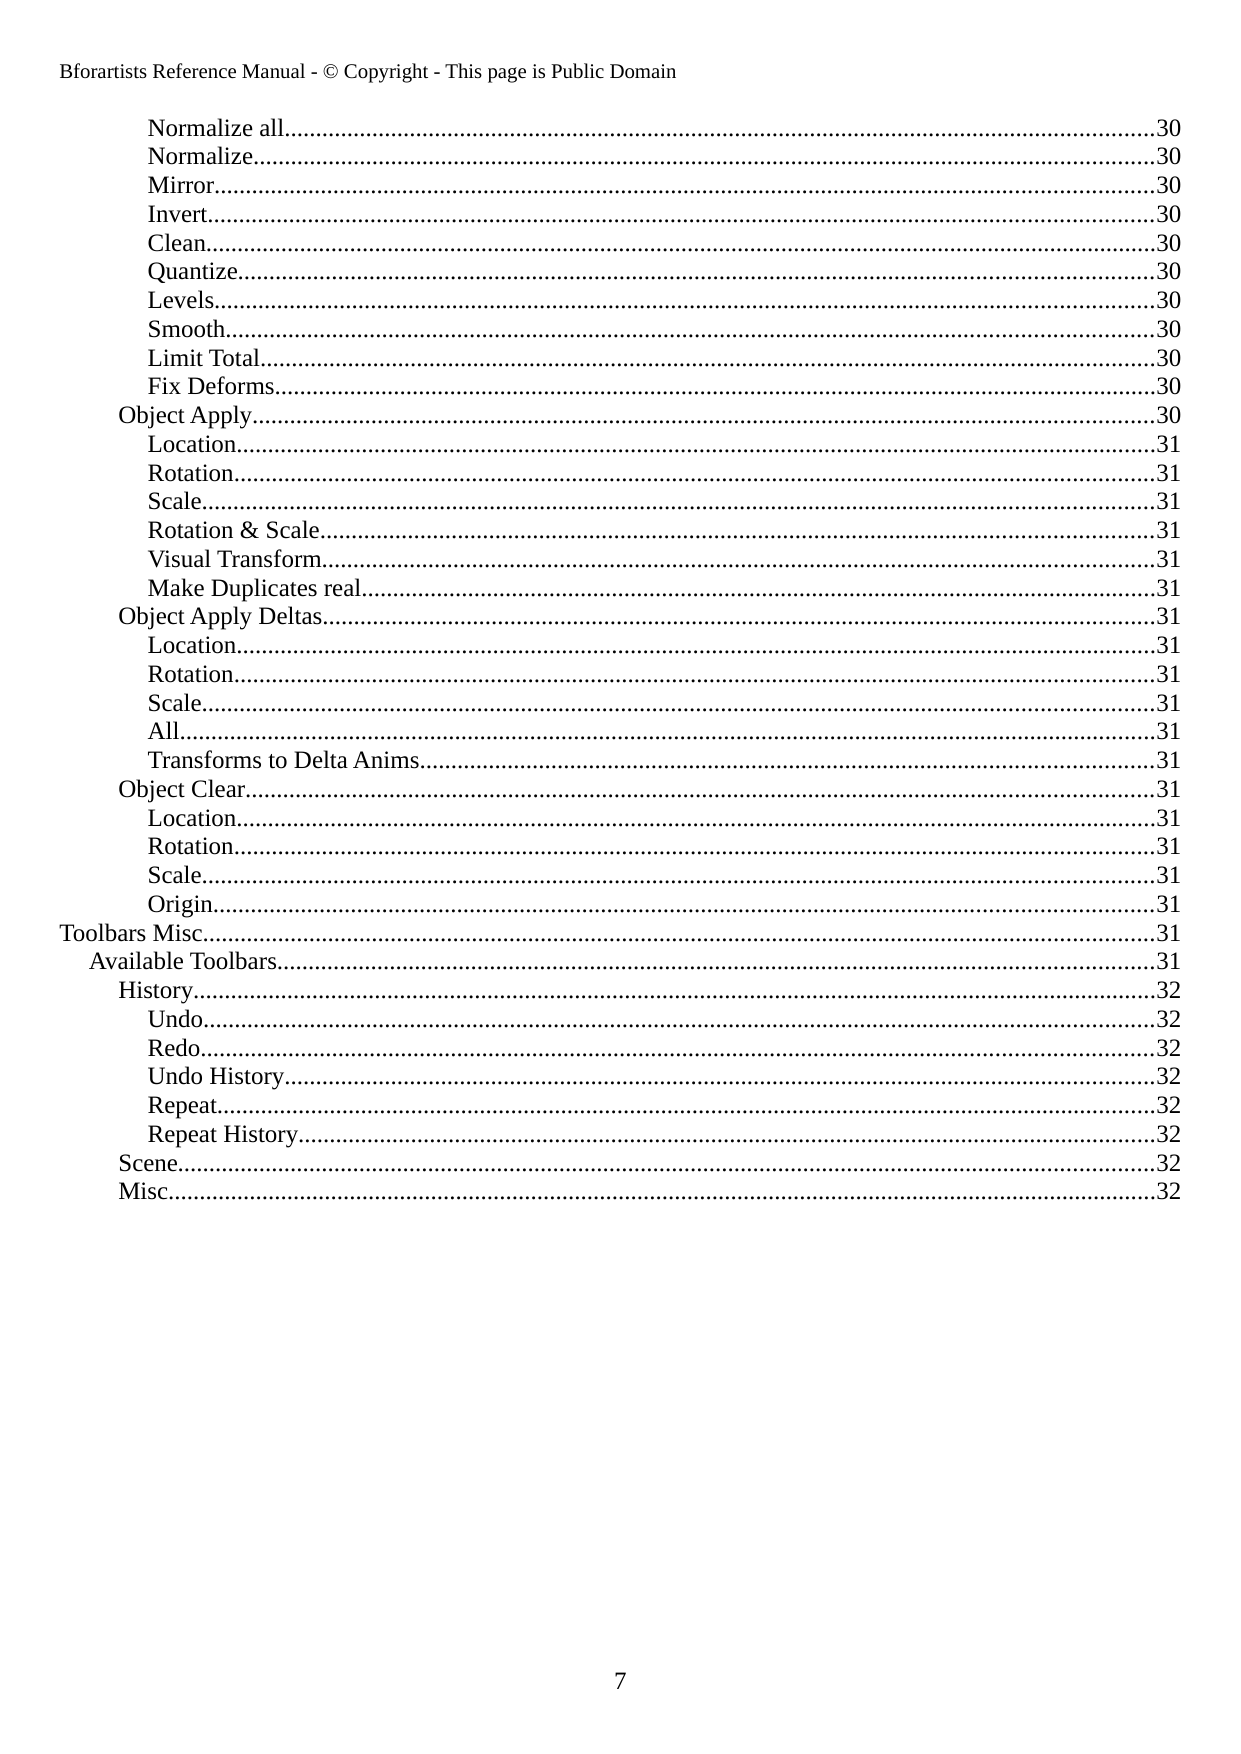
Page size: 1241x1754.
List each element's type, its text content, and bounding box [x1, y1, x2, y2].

text Invert 30 [147, 199, 1181, 228]
text Origin 31 [147, 889, 1181, 918]
text Repeat History 32 [147, 1119, 1181, 1148]
text Clean 30 [147, 228, 1181, 256]
text Available Toolbars 31 [88, 946, 1181, 975]
text Undo 32 [147, 1004, 1181, 1033]
text Scale 31 [147, 860, 1181, 889]
text Make Duplicates real 31 [147, 573, 1181, 601]
text Object Clear 31 [118, 774, 1181, 803]
text Normalize all 30 [147, 113, 1181, 141]
text Misc 32 [118, 1176, 1181, 1205]
text Undo History 32 [147, 1061, 1181, 1090]
text Toolbars Misc 31 [59, 918, 1181, 946]
text Limit Total 30 [147, 343, 1181, 371]
text Rotation & Scale 31 [147, 515, 1181, 544]
text All 31 [147, 716, 1181, 745]
text Visual Transform 31 [147, 544, 1181, 573]
text Rotation 31 [147, 659, 1181, 688]
text Rotation 31 [147, 458, 1181, 486]
text Fix Deforms 30 [147, 371, 1181, 400]
text Object Apply Deltas 31 [118, 601, 1181, 630]
text Object Apply 30 [118, 400, 1181, 429]
text Mirror 30 [147, 170, 1181, 199]
text Smooth 30 [147, 314, 1181, 343]
text Scale 31 [147, 486, 1181, 515]
text Repeat 32 [147, 1090, 1181, 1119]
text Location 31 [147, 630, 1181, 659]
text Scene 32 [118, 1148, 1181, 1176]
text Normalize 30 [147, 141, 1181, 170]
text Redo 32 [147, 1033, 1181, 1061]
text Levels 30 [147, 285, 1181, 314]
text Rotation 31 [147, 831, 1181, 860]
text History 32 [118, 975, 1181, 1004]
text Location 31 [147, 803, 1181, 831]
text Transforms to Delta Anims 31 [147, 745, 1181, 774]
text Location 31 [147, 429, 1181, 458]
text Quantize 30 [147, 256, 1181, 285]
text Scale 31 [147, 688, 1181, 716]
